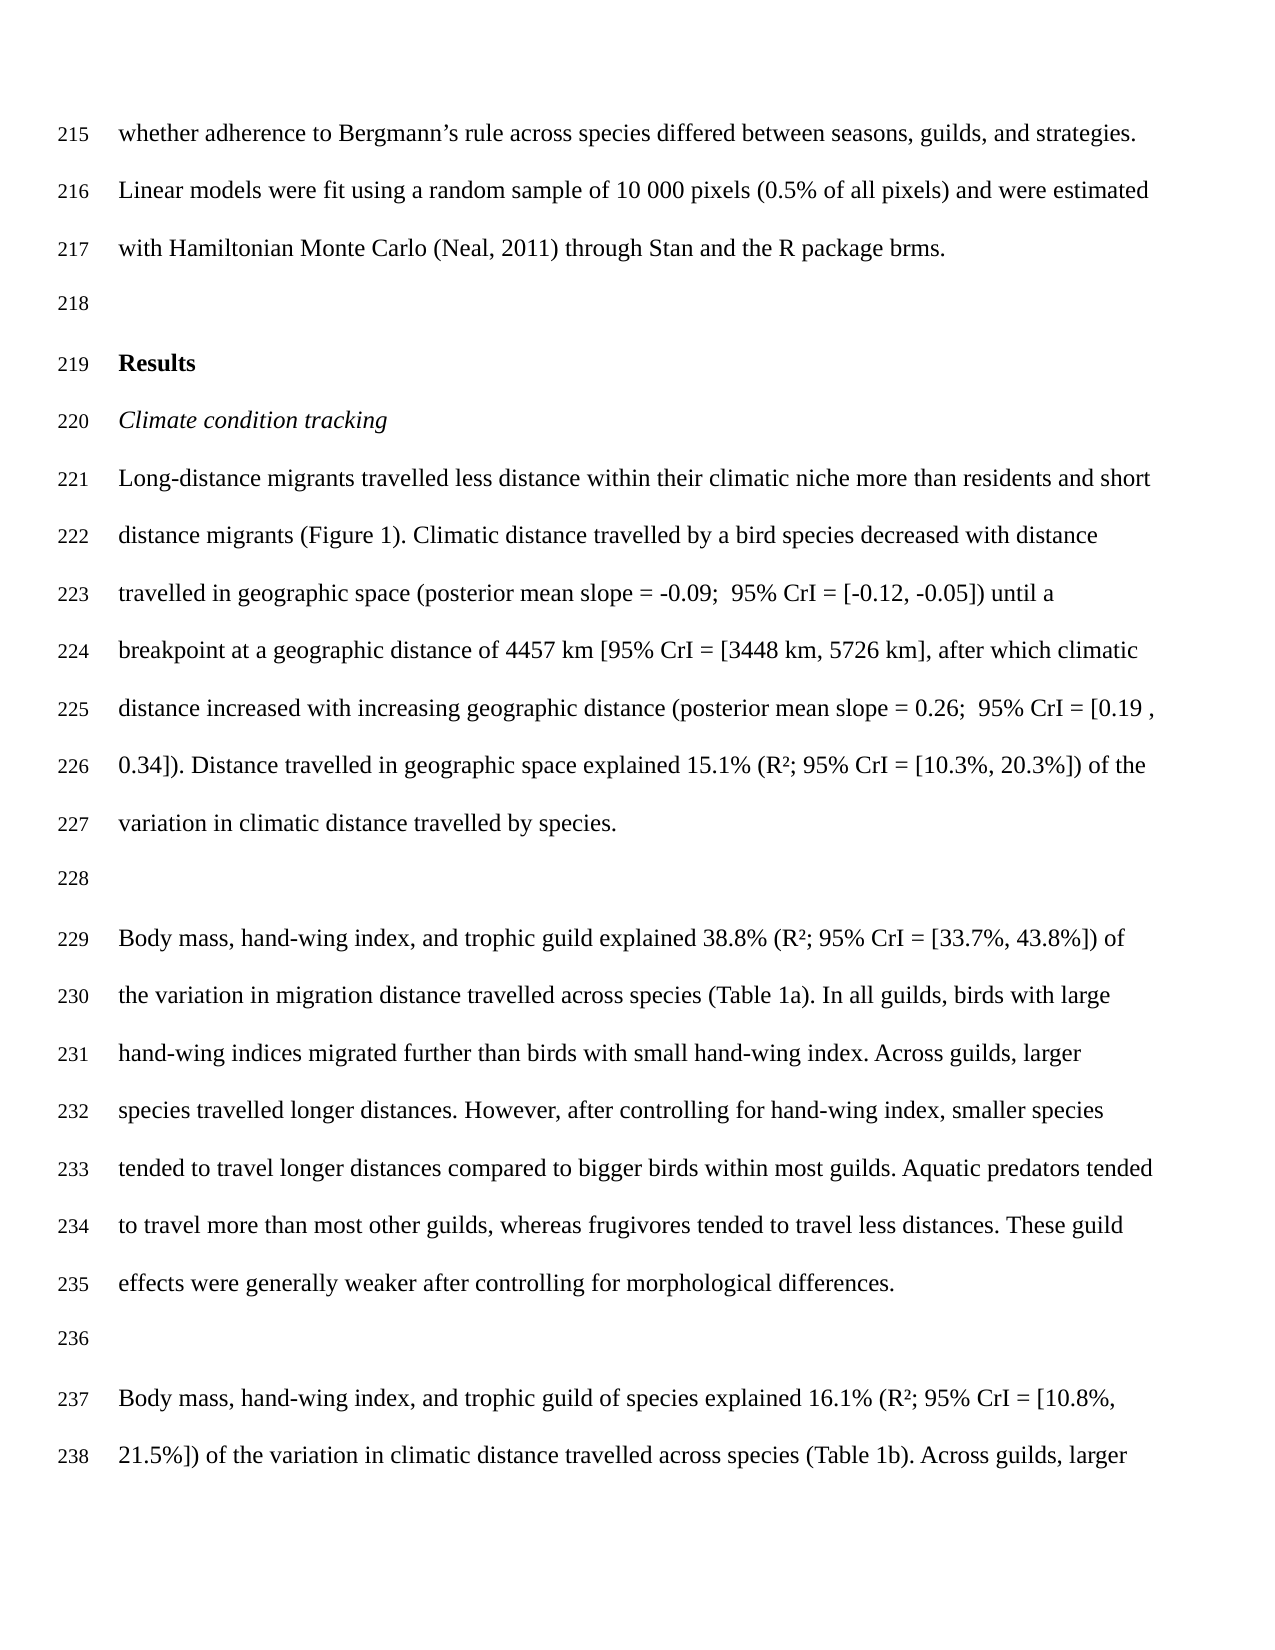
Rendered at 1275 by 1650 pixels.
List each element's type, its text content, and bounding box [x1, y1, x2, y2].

text Climate condition tracking [118, 406, 1157, 434]
text Results [118, 348, 1157, 377]
text Body mass, hand-wing index, and trophic guild of species explained 16.1% (R²; 95% CrI = [10.8%, 21.5%]) of the variation in climatic distance travelled across species (Table 1b). Across guilds, larger [118, 1383, 1157, 1469]
text whether adherence to Bergmann’s rule across species differed between seasons, guilds, and strategies. Linear models were fit using a random sample of 10 000 pixels (0.5% of all pixels) and were estimated with Hamiltonian Monte Carlo (Neal, 2011) through Stan and the R package brms. [118, 118, 1157, 262]
text Long-distance migrants travelled less distance within their climatic niche more than residents and short distance migrants (Figure 1). Climatic distance travelled by a bird species decreased with distance travelled in geographic space (posterior mean slope = -0.09; 95% CrI = [-0.12, -0.05]) until a breakpoint at a geographic distance of 4457 km [95% CrI = [3448 km, 5726 km], after which climatic distance increased with increasing geographic distance (posterior mean slope = 0.26; 95% CrI = [0.19 , 0.34]). Distance travelled in geographic space explained 15.1% (R²; 95% CrI = [10.3%, 20.3%]) of the variation in climatic distance travelled by species. [118, 463, 1157, 837]
text Body mass, hand-wing index, and trophic guild explained 38.8% (R²; 95% CrI = [33.7%, 43.8%]) of the variation in migration distance travelled across species (Table 1a). In all guilds, birds with large hand-wing indices migrated further than birds with small hand-wing index. Across guilds, larger species travelled longer distances. However, after controlling for hand-wing index, smaller species tended to travel longer distances compared to bigger birds within most guilds. Aquatic predators tended to travel more than most other guilds, whereas frugivores tended to travel less distances. These guild effects were generally weaker after controlling for morphological differences. [118, 923, 1157, 1297]
